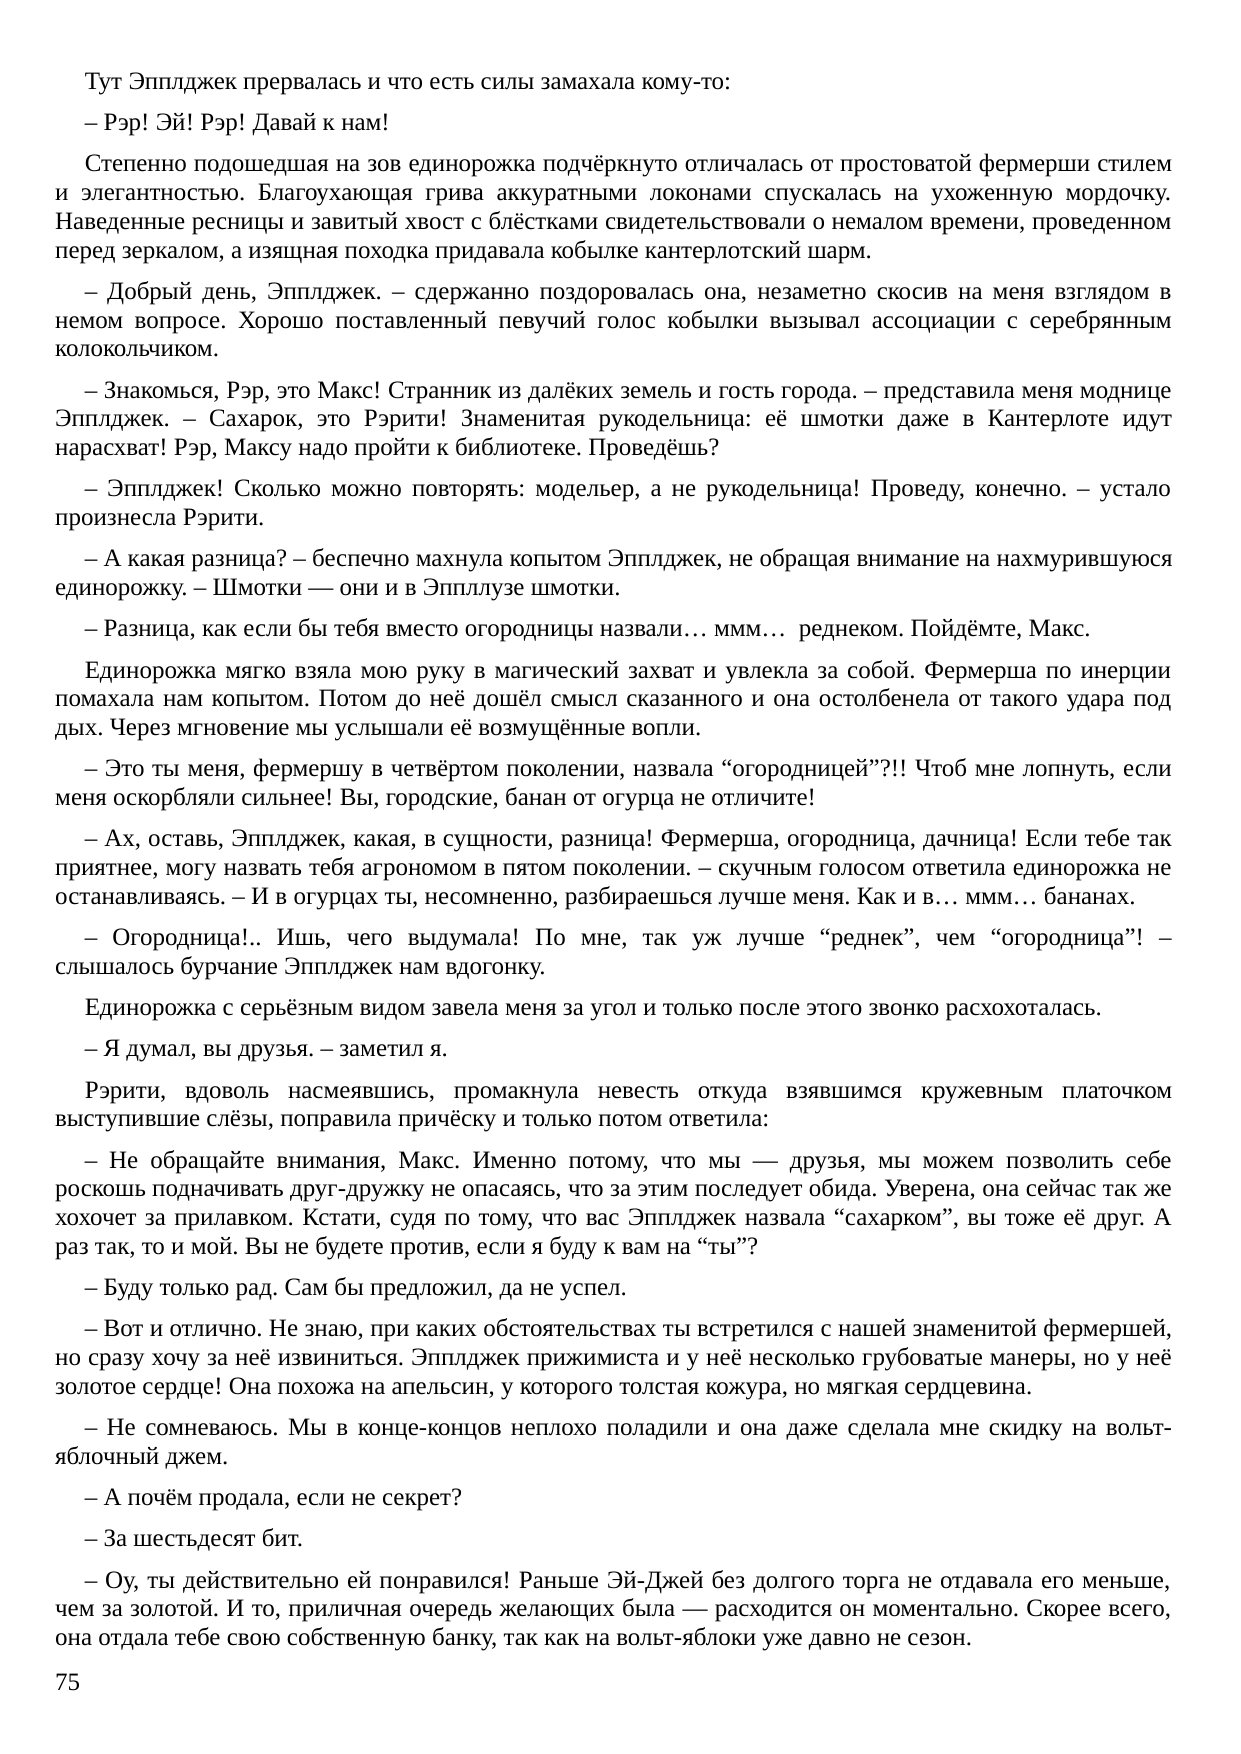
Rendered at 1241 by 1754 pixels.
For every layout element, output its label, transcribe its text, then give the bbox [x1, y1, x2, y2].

text – Огородница!.. Ишь, чего выдумала! По мне, так уж лучше “реднек”, чем “огородница”! – слышалось бурчание Эпплджек нам вдогонку. [55, 922, 1173, 980]
text – А какая разница? – беспечно махнула копытом Эпплджек, не обращая внимание на нахмурившуюся единорожку. – Шмотки — они и в Эппллузе шмотки. [55, 543, 1173, 601]
text – А почём продала, если не секрет? [55, 1482, 1173, 1511]
text Степенно подошедшая на зов единорожка подчёркнуто отличалась от простоватой фермерши стилем и элегантностью. Благоухающая грива аккуратными локонами спускалась на ухоженную мордочку. Наведенные ресницы и завитый хвост с блёстками свидетельствовали о немалом времени, проведенном перед зеркалом, а изящная походка придавала кобылке кантерлотский шарм. [55, 148, 1173, 263]
text Единорожка с серьёзным видом завела меня за угол и только после этого звонко расхохоталась. [55, 992, 1173, 1021]
text – Это ты меня, фермершу в четвёртом поколении, назвала “огородницей”?!! Чтоб мне лопнуть, если меня оскорбляли сильнее! Вы, городские, банан от огурца не отличите! [55, 753, 1173, 811]
text – Знакомься, Рэр, это Макс! Странник из далёких земель и гость города. – представила меня моднице Эпплджек. – Сахарок, это Рэрити! Знаменитая рукодельница: её шмотки даже в Кантерлоте идут нарасхват! Рэр, Максу надо пройти к библиотеке. Проведёшь? [55, 375, 1173, 461]
text – Эпплджек! Сколько можно повторять: модельер, а не рукодельница! Проведу, конечно. – устало произнесла Рэрити. [55, 473, 1173, 531]
text – Не сомневаюсь. Мы в конце-концов неплохо поладили и она даже сделала мне скидку на вольт-яблочный джем. [55, 1412, 1173, 1470]
text – Рэр! Эй! Рэр! Давай к нам! [55, 107, 1173, 136]
text – Оу, ты действительно ей понравился! Раньше Эй-Джей без долгого торга не отдавала его меньше, чем за золотой. И то, приличная очередь желающих была — расходится он моментально. Скорее всего, она отдала тебе свою собственную банку, так как на вольт-яблоки уже давно не сезон. [55, 1565, 1173, 1651]
text – Ах, оставь, Эпплджек, какая, в сущности, разница! Фермерша, огородница, дачница! Если тебе так приятнее, могу назвать тебя агрономом в пятом поколении. – скучным голосом ответила единорожка не останавливаясь. – И в огурцах ты, несомненно, разбираешься лучше меня. Как и в… ммм… бананах. [55, 823, 1173, 910]
text – Вот и отлично. Не знаю, при каких обстоятельствах ты встретился с нашей знаменитой фермершей, но сразу хочу за неё извиниться. Эпплджек прижимиста и у неё несколько грубоватые манеры, но у неё золотое сердце! Она похожа на апельсин, у которого толстая кожура, но мягкая сердцевина. [55, 1313, 1173, 1400]
text – Буду только рад. Сам бы предложил, да не успел. [55, 1272, 1173, 1301]
text – Добрый день, Эпплджек. – сдержанно поздоровалась она, незаметно скосив на меня взглядом в немом вопросе. Хорошо поставленный певучий голос кобылки вызывал ассоциации с серебрянным колокольчиком. [55, 276, 1173, 362]
text Единорожка мягко взяла мою руку в магический захват и увлекла за собой. Фермерша по инерции помахала нам копытом. Потом до неё дошёл смысл сказанного и она остолбенела от такого удара под дых. Через мгновение мы услышали её возмущённые вопли. [55, 655, 1173, 741]
text Рэрити, вдоволь насмеявшись, промакнула невесть откуда взявшимся кружевным платочком выступившие слёзы, поправила причёску и только потом ответила: [55, 1075, 1173, 1132]
text – Не обращайте внимания, Макс. Именно потому, что мы — друзья, мы можем позволить себе роскошь подначивать друг-дружку не опасаясь, что за этим последует обида. Уверена, она сейчас так же хохочет за прилавком. Кстати, судя по тому, что вас Эпплджек назвала “сахарком”, вы тоже её друг. А раз так, то и мой. Вы не будете против, если я буду к вам на “ты”? [55, 1145, 1173, 1260]
text – Я думал, вы друзья. – заметил я. [55, 1033, 1173, 1062]
text – За шестьдесят бит. [55, 1523, 1173, 1552]
text Тут Эпплджек прервалась и что есть силы замахала кому-то: [55, 66, 1173, 95]
text – Разница, как если бы тебя вместо огородницы назвали… ммм… реднеком. Пойдёмте, Макс. [55, 613, 1173, 642]
